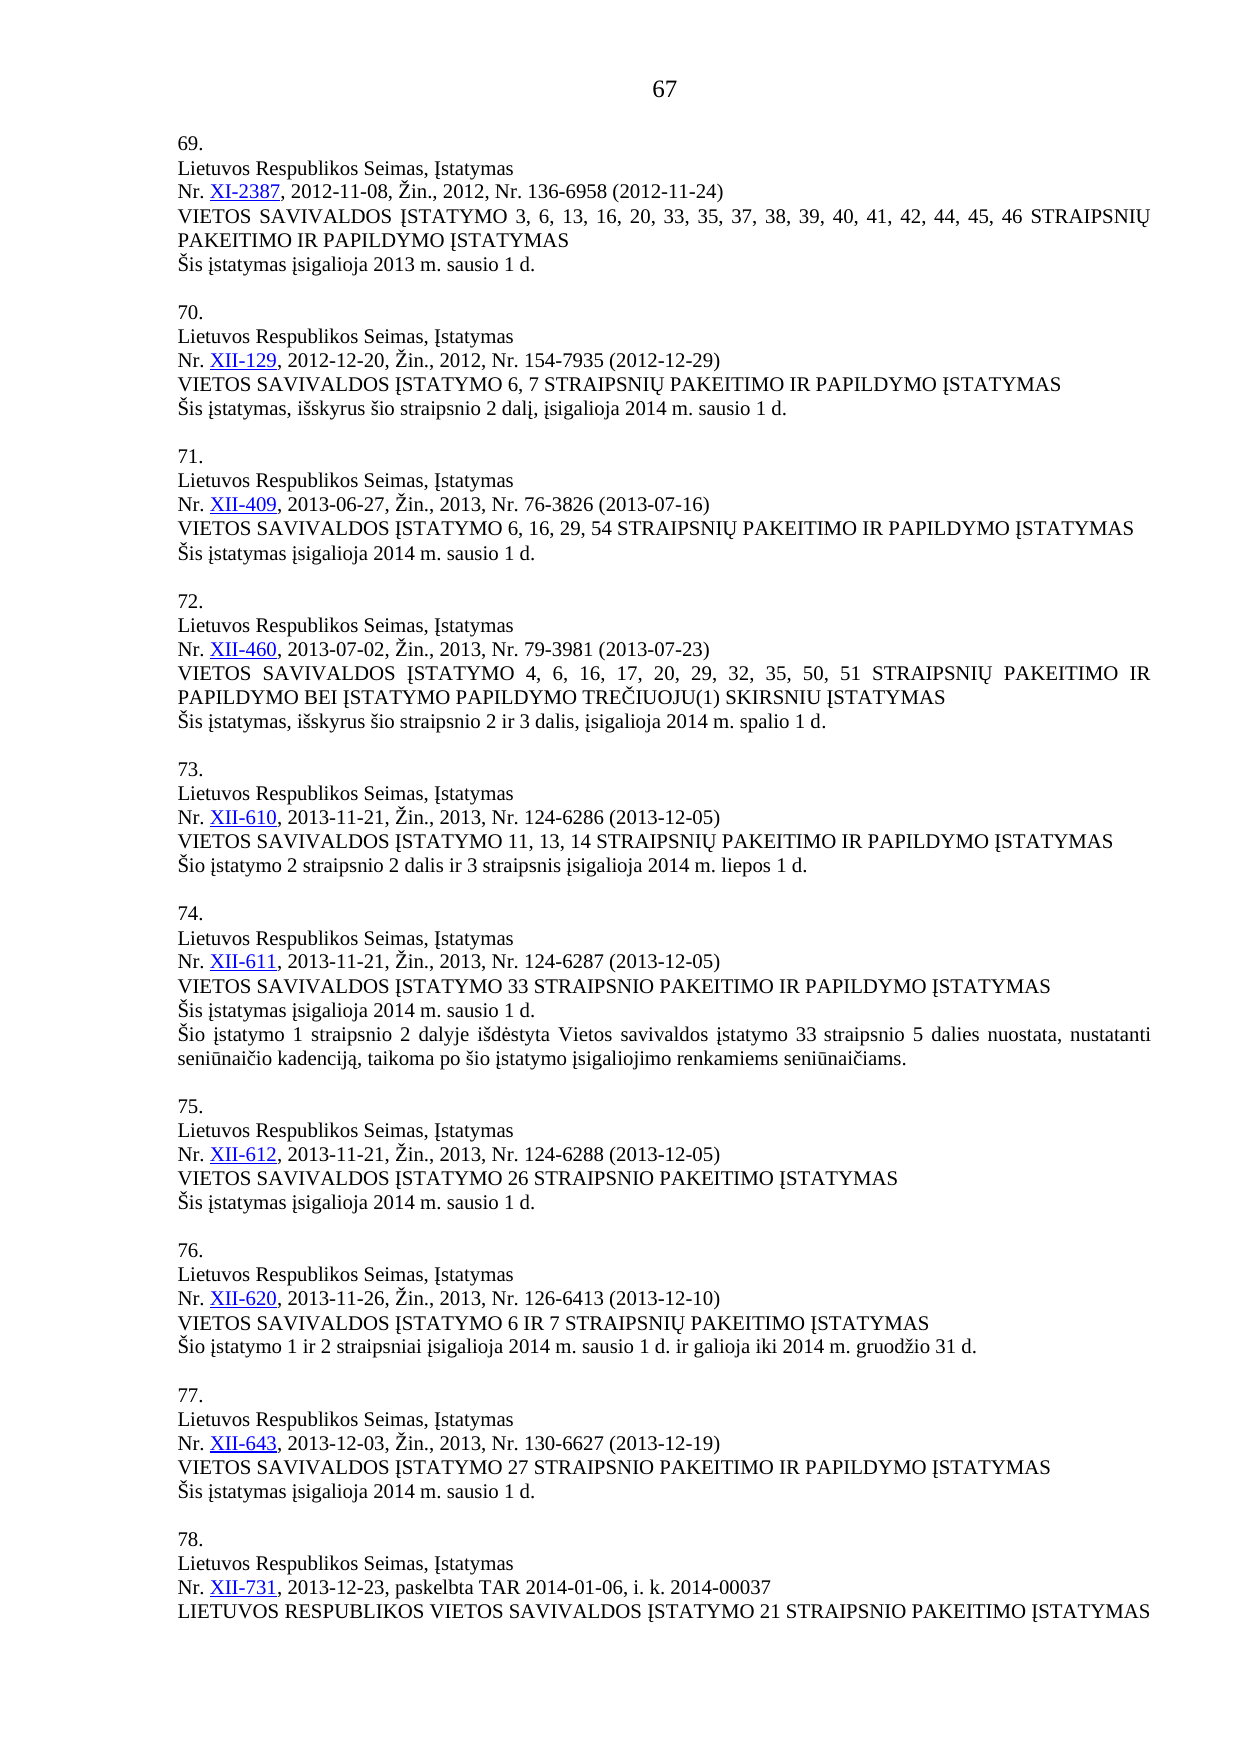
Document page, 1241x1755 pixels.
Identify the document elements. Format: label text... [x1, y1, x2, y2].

text 69. [177, 131, 1152, 155]
text 76. [177, 1238, 1152, 1262]
text VIETOS SAVIVALDOS ĮSTATYMO 4, 6, 16, 17, 20, 29, 32, 35, 50, 51 STRAIPSNIŲ PAKEITIMO IR PAPILDYMO BEI ĮSTATYMO PAPILDYMO TREČIUOJU(1) SKIRSNIU ĮSTATYMAS [177, 661, 1152, 709]
text 77. [177, 1383, 1152, 1407]
text Lietuvos Respublikos Seimas, Įstatymas [177, 781, 1152, 805]
text Nr. XII-409, 2013-06-27, Žin., 2013, Nr. 76-3826 (2013-07-16) [177, 492, 1152, 516]
text 75. [177, 1094, 1152, 1118]
text Šis įstatymas įsigalioja 2014 m. sausio 1 d. [177, 540, 1152, 564]
text Šis įstatymas, išskyrus šio straipsnio 2 ir 3 dalis, įsigalioja 2014 m. spalio 1 d. [177, 709, 1152, 733]
text Šis įstatymas įsigalioja 2014 m. sausio 1 d. [177, 998, 1152, 1022]
text Lietuvos Respublikos Seimas, Įstatymas [177, 1407, 1152, 1431]
text Nr. XII-731, 2013-12-23, paskelbta TAR 2014-01-06, i. k. 2014-00037 [177, 1575, 1152, 1599]
text VIETOS SAVIVALDOS ĮSTATYMO 33 STRAIPSNIO PAKEITIMO IR PAPILDYMO ĮSTATYMAS [177, 973, 1152, 998]
text Šis įstatymas įsigalioja 2014 m. sausio 1 d. [177, 1190, 1152, 1214]
text Šis įstatymas įsigalioja 2014 m. sausio 1 d. [177, 1479, 1152, 1503]
text VIETOS SAVIVALDOS ĮSTATYMO 6, 16, 29, 54 STRAIPSNIŲ PAKEITIMO IR PAPILDYMO ĮSTATYMAS [177, 516, 1152, 540]
text Nr. XI-2387, 2012-11-08, Žin., 2012, Nr. 136-6958 (2012-11-24) [177, 179, 1152, 203]
text Lietuvos Respublikos Seimas, Įstatymas [177, 1262, 1152, 1286]
text 74. [177, 901, 1152, 925]
text VIETOS SAVIVALDOS ĮSTATYMO 26 STRAIPSNIO PAKEITIMO ĮSTATYMAS [177, 1166, 1152, 1190]
text Šis įstatymas įsigalioja 2013 m. sausio 1 d. [177, 252, 1152, 276]
text Šio įstatymo 2 straipsnio 2 dalis ir 3 straipsnis įsigalioja 2014 m. liepos 1 d. [177, 853, 1152, 877]
text Lietuvos Respublikos Seimas, Įstatymas [177, 468, 1152, 492]
text VIETOS SAVIVALDOS ĮSTATYMO 27 STRAIPSNIO PAKEITIMO IR PAPILDYMO ĮSTATYMAS [177, 1455, 1152, 1479]
text Nr. XII-620, 2013-11-26, Žin., 2013, Nr. 126-6413 (2013-12-10) [177, 1286, 1152, 1310]
text Nr. XII-643, 2013-12-03, Žin., 2013, Nr. 130-6627 (2013-12-19) [177, 1431, 1152, 1455]
text Nr. XII-610, 2013-11-21, Žin., 2013, Nr. 124-6286 (2013-12-05) [177, 805, 1152, 829]
text VIETOS SAVIVALDOS ĮSTATYMO 3, 6, 13, 16, 20, 33, 35, 37, 38, 39, 40, 41, 42, 44, 45, 46 STRAIPSNIŲ PAKEITIMO IR PAPILDYMO ĮSTATYMAS [177, 203, 1152, 252]
text LIETUVOS RESPUBLIKOS VIETOS SAVIVALDOS ĮSTATYMO 21 STRAIPSNIO PAKEITIMO ĮSTATYMAS [177, 1599, 1152, 1623]
text Nr. XII-612, 2013-11-21, Žin., 2013, Nr. 124-6288 (2013-12-05) [177, 1142, 1152, 1166]
text Šis įstatymas, išskyrus šio straipsnio 2 dalį, įsigalioja 2014 m. sausio 1 d. [177, 396, 1152, 420]
text Šio įstatymo 1 ir 2 straipsniai įsigalioja 2014 m. sausio 1 d. ir galioja iki 2014 m. gruodžio 31 d. [177, 1334, 1152, 1358]
text Lietuvos Respublikos Seimas, Įstatymas [177, 1551, 1152, 1575]
text 72. [177, 588, 1152, 613]
text VIETOS SAVIVALDOS ĮSTATYMO 11, 13, 14 STRAIPSNIŲ PAKEITIMO IR PAPILDYMO ĮSTATYMAS [177, 829, 1152, 853]
text 71. [177, 444, 1152, 468]
text Lietuvos Respublikos Seimas, Įstatymas [177, 925, 1152, 949]
text 73. [177, 757, 1152, 781]
text Nr. XII-460, 2013-07-02, Žin., 2013, Nr. 79-3981 (2013-07-23) [177, 637, 1152, 661]
text Lietuvos Respublikos Seimas, Įstatymas [177, 155, 1152, 179]
text Šio įstatymo 1 straipsnio 2 dalyje išdėstyta Vietos savivaldos įstatymo 33 straipsnio 5 dalies nuostata, nustatanti seniūnaičio kadenciją, taikoma po šio įstatymo įsigaliojimo renkamiems seniūnaičiams. [177, 1022, 1152, 1070]
text 78. [177, 1527, 1152, 1551]
text Lietuvos Respublikos Seimas, Įstatymas [177, 324, 1152, 348]
text Nr. XII-611, 2013-11-21, Žin., 2013, Nr. 124-6287 (2013-12-05) [177, 949, 1152, 973]
text Nr. XII-129, 2012-12-20, Žin., 2012, Nr. 154-7935 (2012-12-29) [177, 348, 1152, 372]
text VIETOS SAVIVALDOS ĮSTATYMO 6, 7 STRAIPSNIŲ PAKEITIMO IR PAPILDYMO ĮSTATYMAS [177, 372, 1152, 396]
text Lietuvos Respublikos Seimas, Įstatymas [177, 1118, 1152, 1142]
text Lietuvos Respublikos Seimas, Įstatymas [177, 613, 1152, 637]
text VIETOS SAVIVALDOS ĮSTATYMO 6 IR 7 STRAIPSNIŲ PAKEITIMO ĮSTATYMAS [177, 1310, 1152, 1334]
text 70. [177, 300, 1152, 324]
